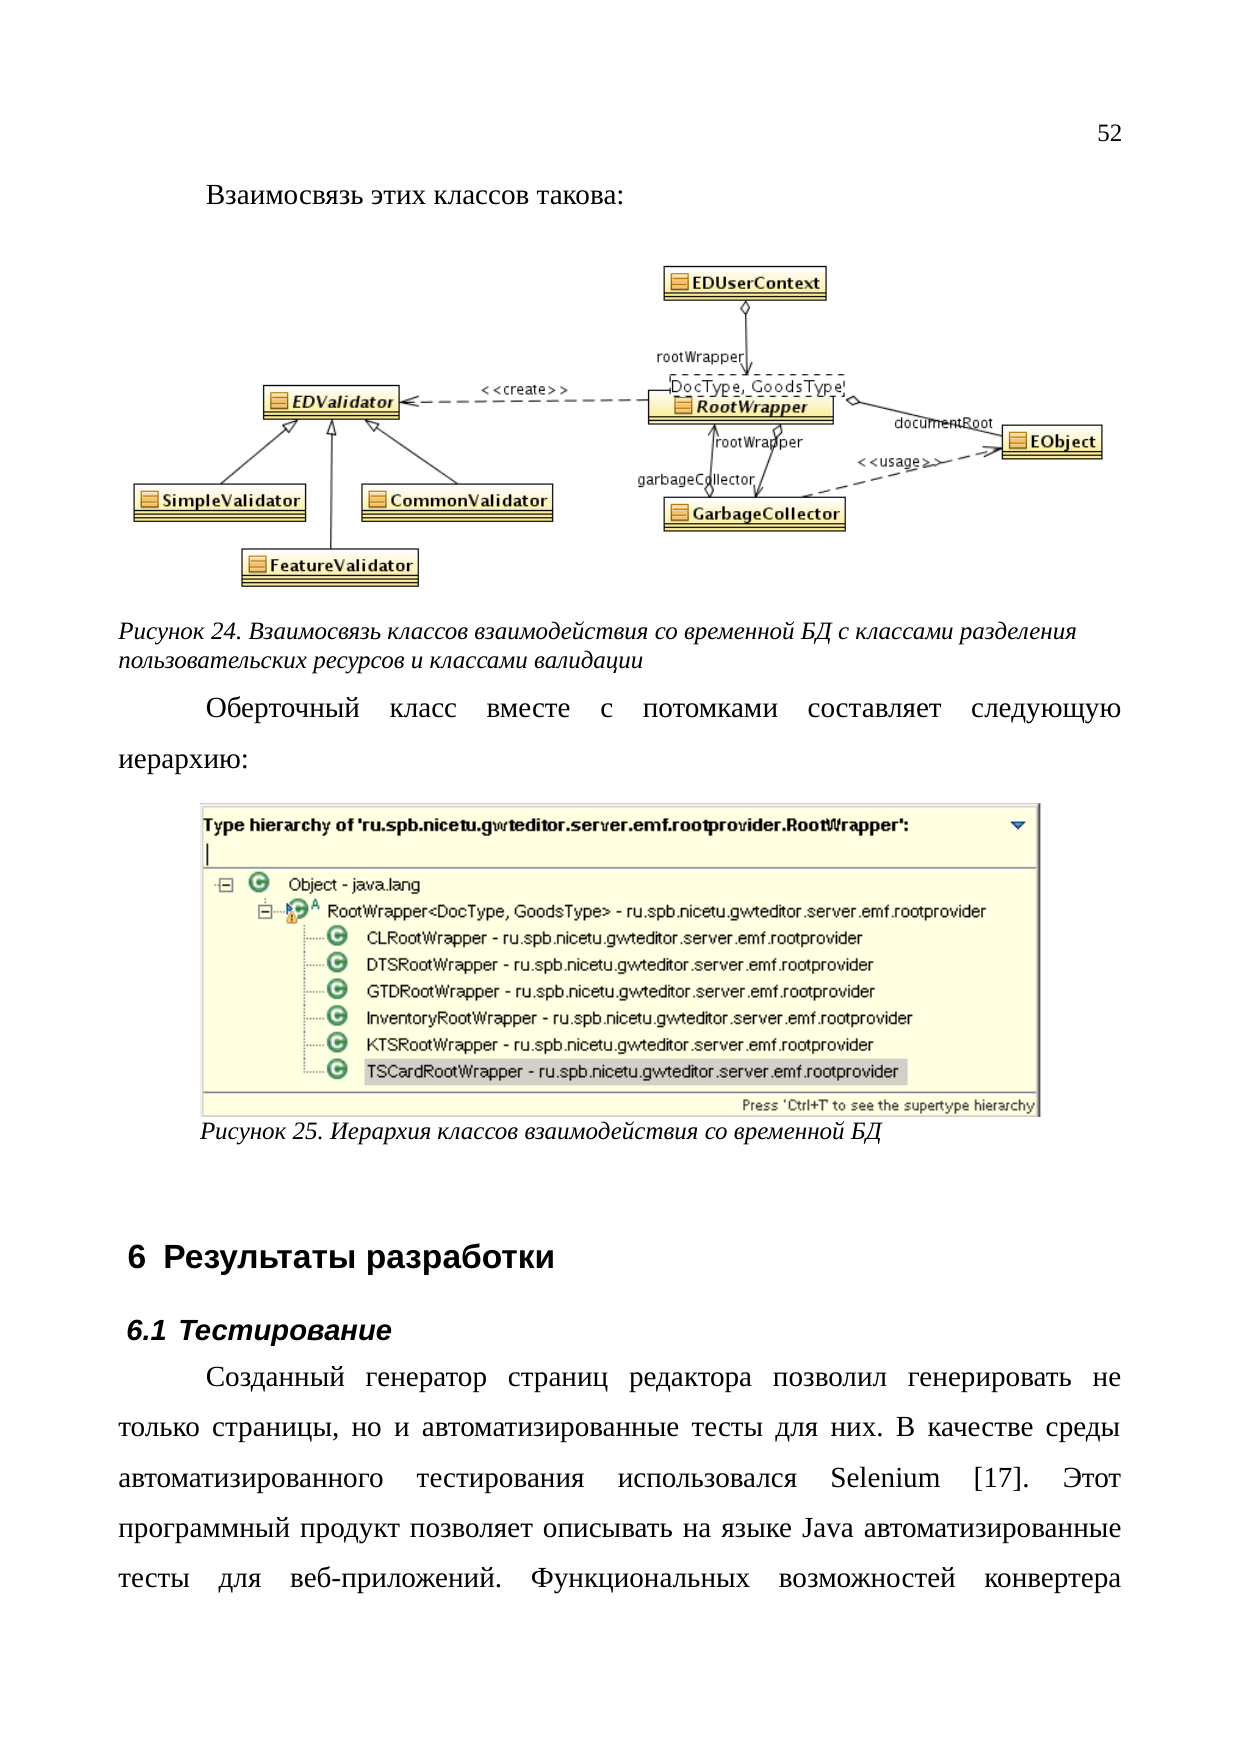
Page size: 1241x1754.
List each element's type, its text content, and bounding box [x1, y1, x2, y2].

text Созданный генератор страниц редактора позволил генерировать не только страницы, но и автоматизированные тесты для них. В качестве среды автоматизированного тестирования использовался Selenium [17]. Этот программный продукт позволяет описывать на языке Java автоматизированные тесты для веб-приложений. Функциональных возможностей конвертера [118, 1359, 1122, 1594]
text [118, 227, 1122, 236]
subtitle Результаты разработки [118, 1237, 1122, 1276]
text Рисунок 24. Взаимосвязь классов взаимодействия со временной БД с классами разделения пользовательских ресурсов и классами валидации [118, 617, 1122, 674]
text Рисунок 25. Иерархия классов взаимодействия со временной БД [200, 1117, 1040, 1145]
text [118, 236, 1122, 248]
picture [118, 248, 1123, 617]
text Взаимосвязь этих классов такова: [118, 177, 1122, 211]
subtitle Тестирование [118, 1313, 1122, 1347]
picture [200, 803, 1041, 1117]
text Оберточный класс вместе с потомками составляет следующую иерархию: [118, 674, 1122, 774]
